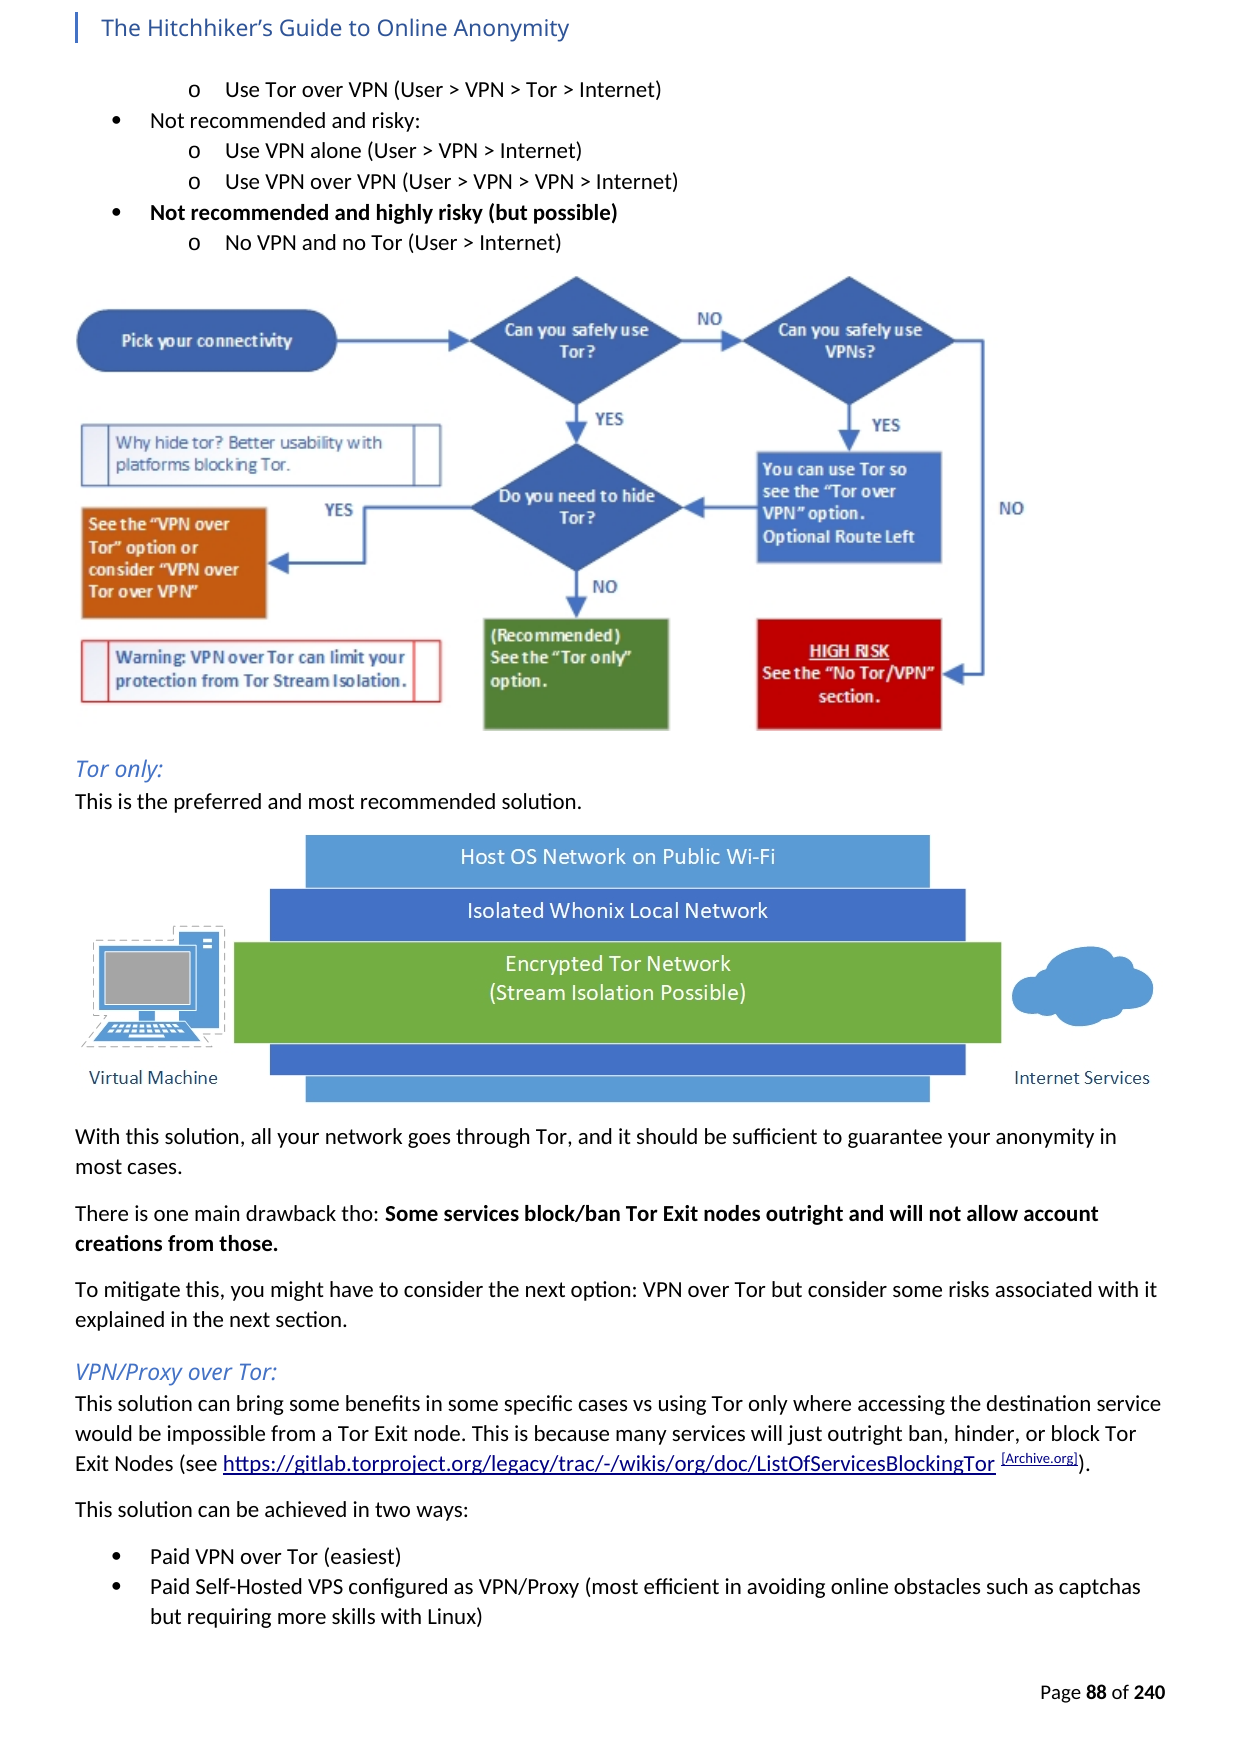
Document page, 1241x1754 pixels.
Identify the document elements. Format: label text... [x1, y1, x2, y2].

list No VPN and no Tor (User > Internet) [187, 228, 1165, 257]
subtitle Tor only: [75, 753, 1165, 784]
picture [75, 276, 1034, 731]
list Use Tor over VPN (User > VPN > Tor > Internet) [187, 75, 1165, 104]
text With this solution, all your network goes through Tor, and it should be sufficient to guarantee your anonymity in most cases. [75, 1122, 1165, 1180]
text This solution can be achieved in two ways: [75, 1496, 1165, 1524]
list Not recommended and highly risky (but possible) [112, 198, 1165, 226]
list Use VPN alone (User > VPN > Internet) [187, 136, 1165, 165]
text To mitigate this, you might have to consider the next option: VPN over Tor but consider some risks associated with it explained in the next section. [75, 1275, 1165, 1333]
list Paid Self-Hosted VPS configured as VPN/Proxy (most efficient in avoiding online obstacles such as captchas but requiring more skills with Linux) [112, 1572, 1165, 1630]
list Use VPN over VPN (User > VPN > VPN > Internet) [187, 167, 1165, 196]
subtitle VPN/Proxy over Tor: [75, 1356, 1165, 1387]
text This solution can bring some benefits in some specific cases vs using Tor only where accessing the destination service would be impossible from a Tor Exit node. This is because many services will just outright ban, hinder, or block Tor Exit Nodes (see https://gitlab.torproject.org/legacy/trac/-/wikis/org/doc/ListOfServicesBlockingTor [Archive.org]). [75, 1389, 1165, 1477]
list Not recommended and risky: [112, 106, 1165, 134]
picture [75, 833, 1164, 1104]
text There is one main drawback tho: Some services block/ban Tor Exit nodes outright and will not allow account creations from those. [75, 1199, 1165, 1257]
text This is the preferred and most recommended solution. [75, 787, 1165, 815]
list Paid VPN over Tor (easiest) [112, 1542, 1165, 1570]
